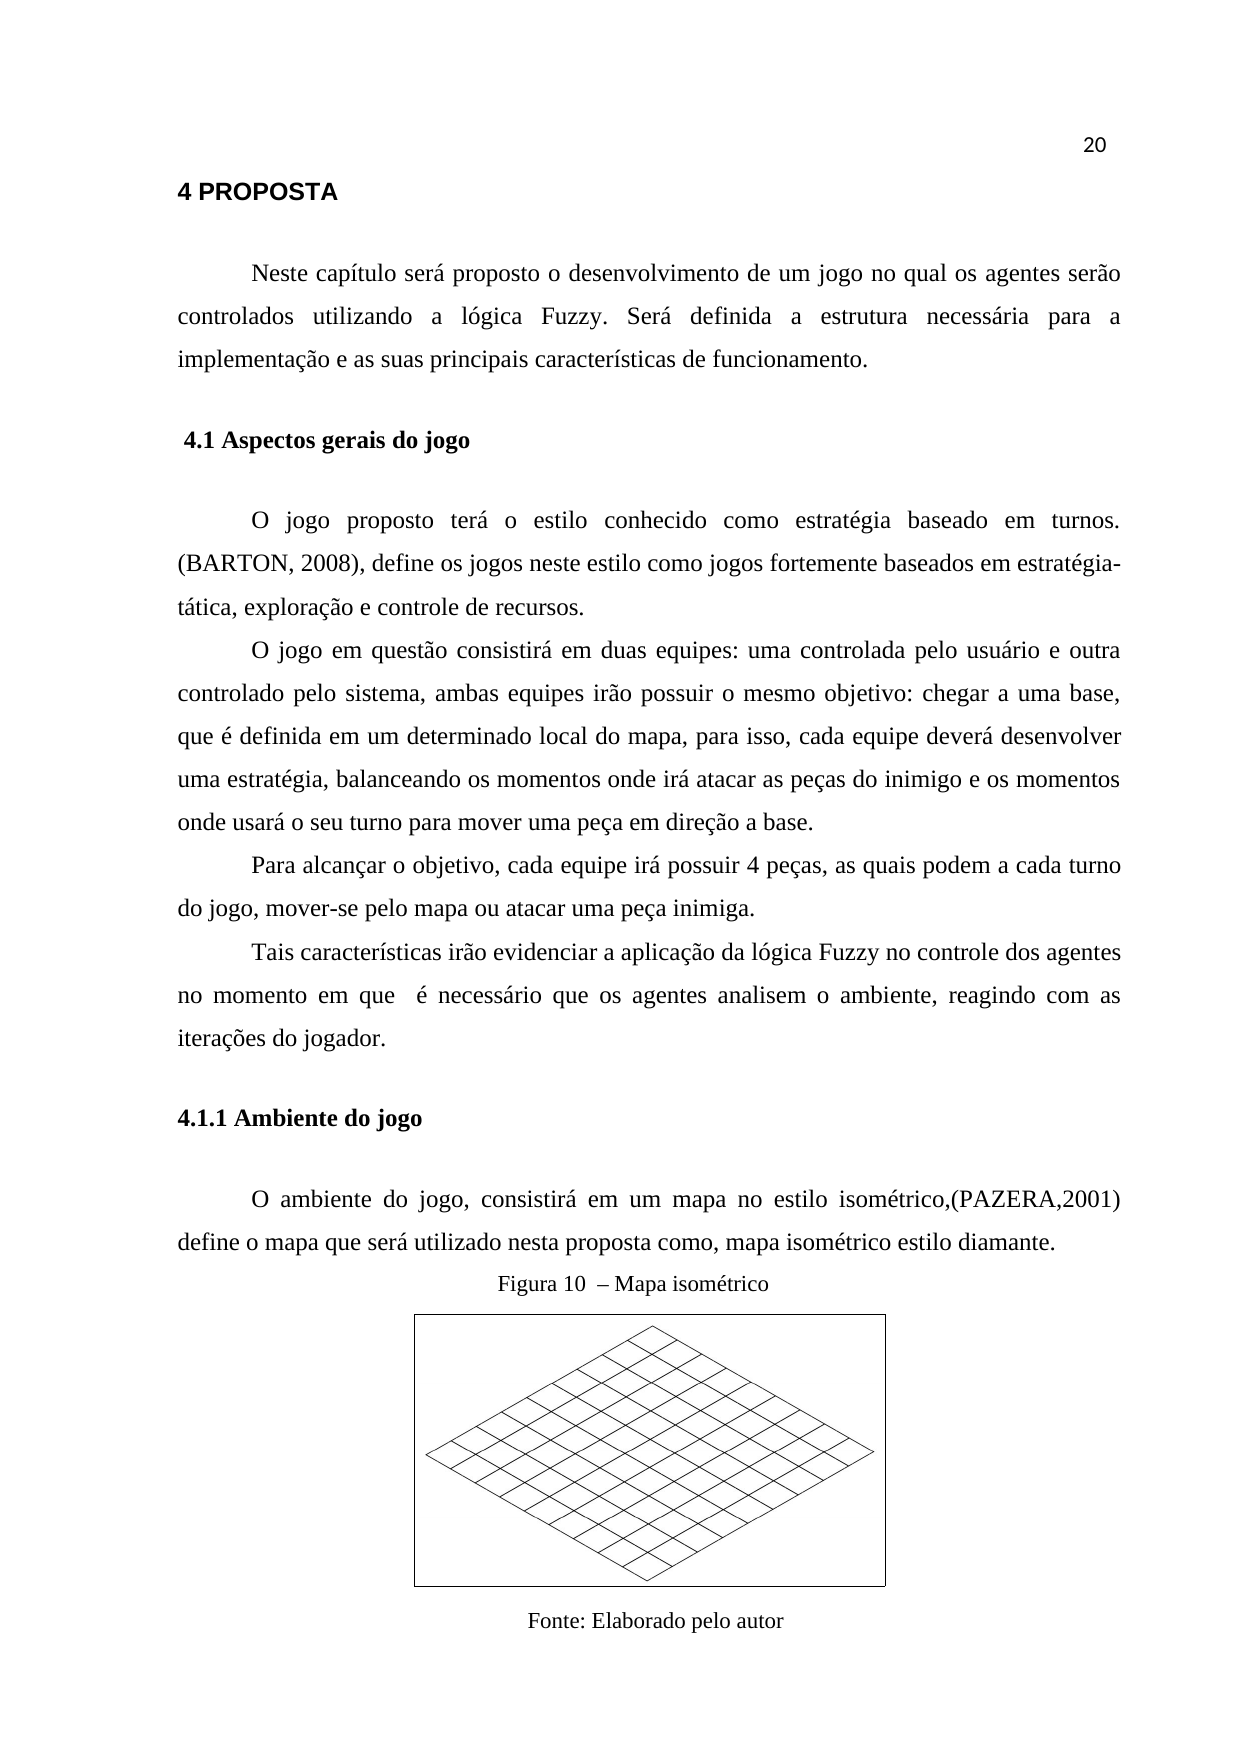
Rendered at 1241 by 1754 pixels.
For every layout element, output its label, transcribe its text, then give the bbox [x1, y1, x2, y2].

text Neste capítulo será proposto o desenvolvimento de um jogo no qual os agentes serão controlados utilizando a lógica Fuzzy. Será definida a estrutura necessária para a implementação e as suas principais características de funcionamento. [177, 258, 1122, 373]
text Figura 10 – Mapa isométrico [177, 1270, 1122, 1297]
text Tais características irão evidenciar a aplicação da lógica Fuzzy no controle dos agentes no momento em que é necessário que os agentes analisem o ambiente, reagindo com as iterações do jogador. [177, 937, 1122, 1052]
text O ambiente do jogo, consistirá em um mapa no estilo isométrico,(PAZERA,2001) define o mapa que será utilizado nesta proposta como, mapa isométrico estilo diamante. [177, 1184, 1122, 1256]
text Para alcançar o objetivo, cada equipe irá possuir 4 peças, as quais podem a cada turno do jogo, mover-se pelo mapa ou atacar uma peça inimiga. [177, 850, 1122, 922]
subtitle 4.1 Aspectos gerais do jogo [177, 425, 1122, 453]
subtitle Fonte: Elaborado pelo autor [177, 1584, 1122, 1633]
text O jogo proposto terá o estilo conhecido como estratégia baseado em turnos. (BARTON, 2008), define os jogos neste estilo como jogos fortemente baseados em estratégia-tática, exploração e controle de recursos. [177, 505, 1122, 620]
list PROPOSTA [177, 177, 1122, 206]
subtitle 4.1.1 Ambiente do jogo [177, 1103, 1122, 1132]
picture [417, 1317, 883, 1584]
text O jogo em questão consistirá em duas equipes: uma controlada pelo usuário e outra controlado pelo sistema, ambas equipes irão possuir o mesmo objetivo: chegar a uma base, que é definida em um determinado local do mapa, para isso, cada equipe deverá desenvolver uma estratégia, balanceando os momentos onde irá atacar as peças do inimigo e os momentos onde usará o seu turno para mover uma peça em direção a base. [177, 635, 1122, 836]
